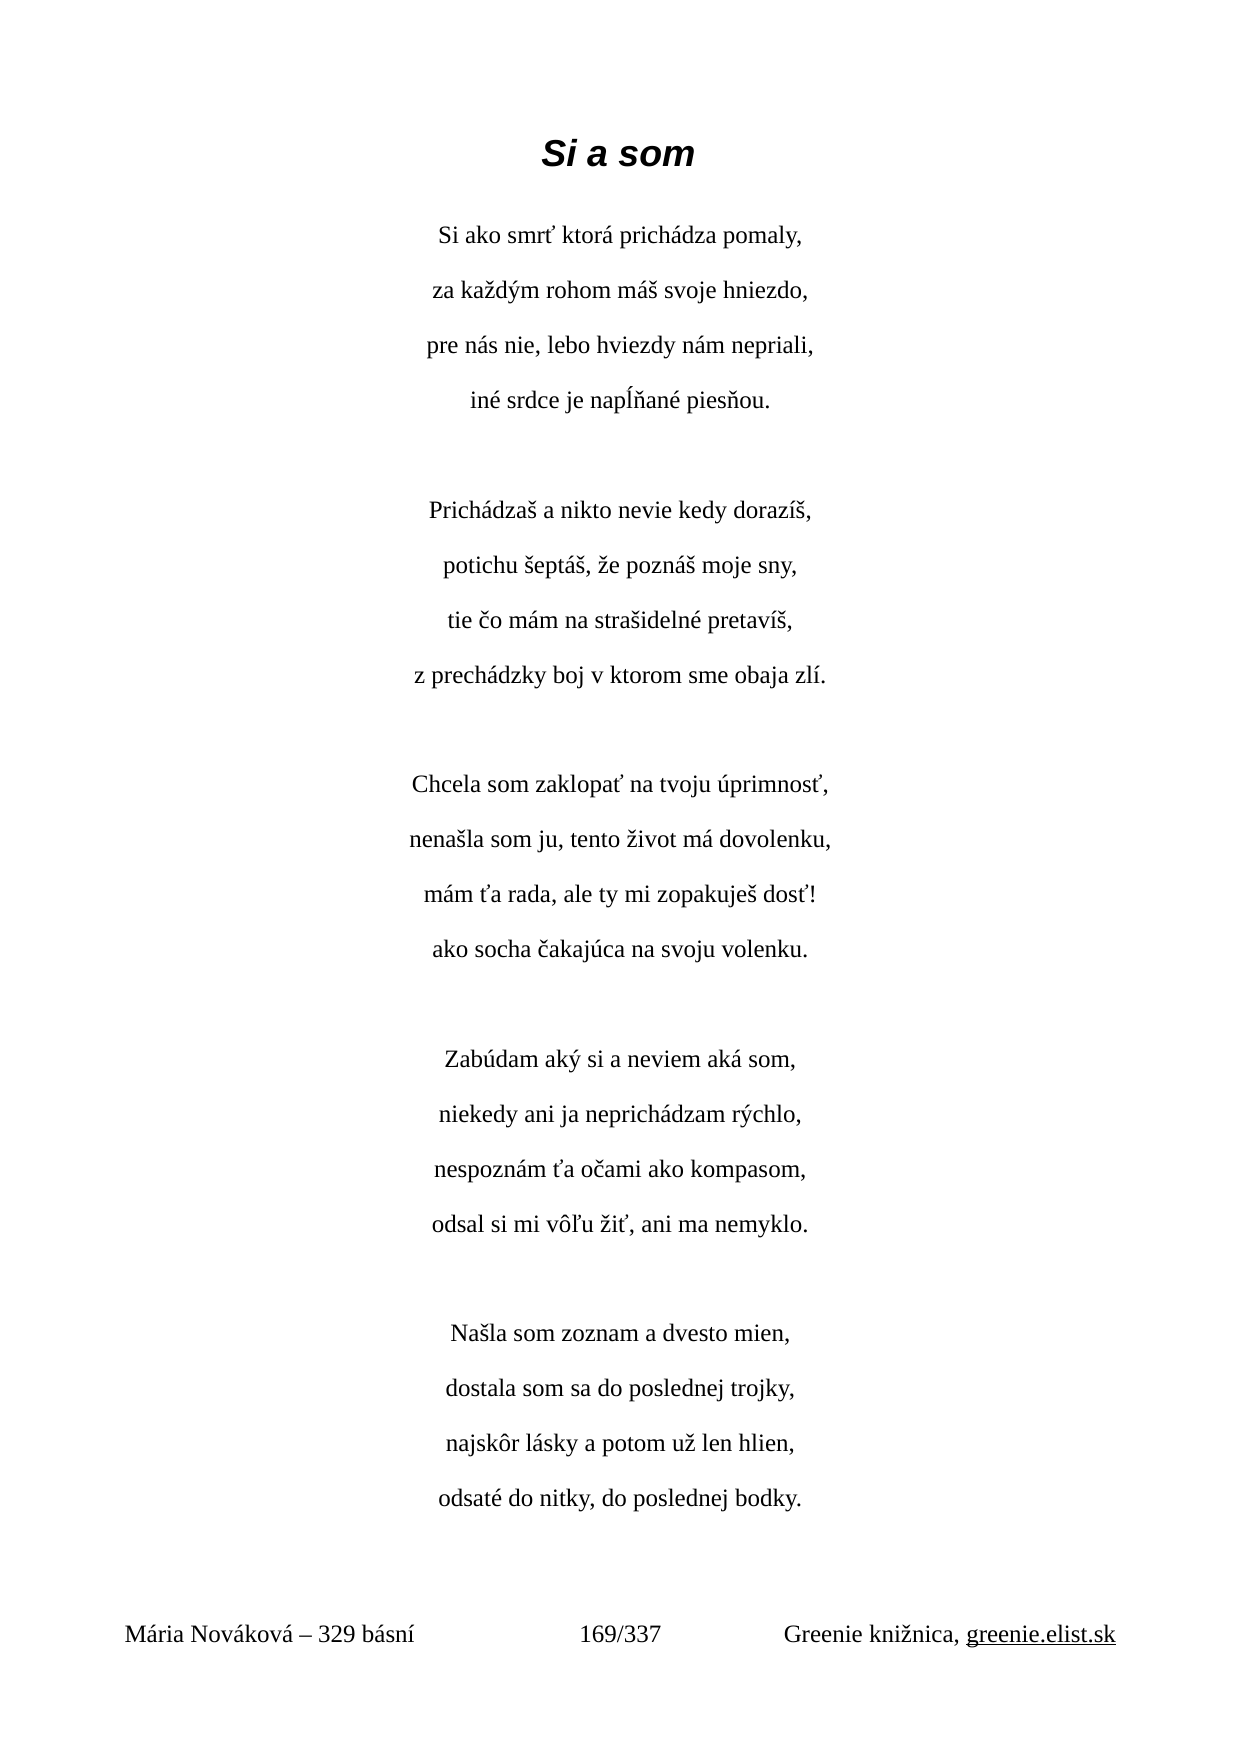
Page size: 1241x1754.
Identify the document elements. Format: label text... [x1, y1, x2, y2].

text Chcela som zaklopať na tvoju úprimnosť, [106, 769, 1134, 798]
text dostala som sa do poslednej trojky, [106, 1373, 1134, 1402]
text ako socha čakajúca na svoju volenku. [106, 934, 1134, 963]
text pre nás nie, lebo hviezdy nám nepriali, [106, 330, 1134, 359]
text potichu šeptáš, že poznáš moje sny, [106, 550, 1134, 579]
text odsal si mi vôľu žiť, ani ma nemyklo. [106, 1209, 1134, 1237]
text mám ťa rada, ale ty mi zopakuješ dosť! [106, 879, 1134, 908]
text nespoznám ťa očami ako kompasom, [106, 1154, 1134, 1182]
text nenašla som ju, tento život má dovolenku, [106, 824, 1134, 853]
text odsaté do nitky, do poslednej bodky. [106, 1483, 1134, 1512]
subtitle Si a som [106, 131, 1134, 174]
text z prechádzky boj v ktorom sme obaja zlí. [106, 660, 1134, 688]
text za každým rohom máš svoje hniezdo, [106, 275, 1134, 304]
text iné srdce je napĺňané piesňou. [106, 385, 1134, 414]
text Si ako smrť ktorá prichádza pomaly, [106, 221, 1134, 249]
text Prichádzaš a nikto nevie kedy dorazíš, [106, 495, 1134, 524]
text niekedy ani ja neprichádzam rýchlo, [106, 1099, 1134, 1128]
text Zabúdam aký si a neviem aká som, [106, 1044, 1134, 1073]
text najskôr lásky a potom už len hlien, [106, 1428, 1134, 1457]
text Našla som zoznam a dvesto mien, [106, 1318, 1134, 1347]
text tie čo mám na strašidelné pretavíš, [106, 605, 1134, 633]
